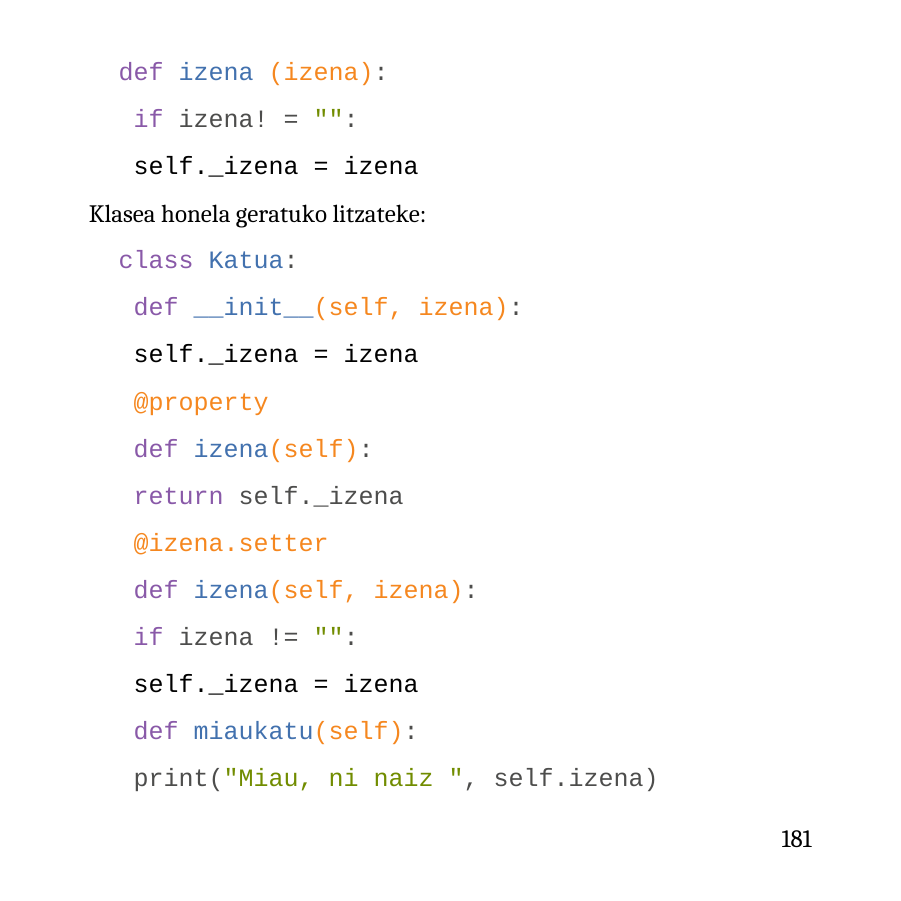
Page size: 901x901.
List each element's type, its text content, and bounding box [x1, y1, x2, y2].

text @izena.setter [118, 530, 811, 559]
text self._izena = izena [118, 342, 811, 370]
text if izena != "": [118, 624, 811, 653]
text def __init__(self, izena): [118, 295, 811, 323]
text return self._izena [118, 483, 811, 512]
text def miaukatu(self): [118, 719, 811, 747]
text print("Miau, ni naiz ", self.izena) [118, 766, 811, 794]
text class Katua: [118, 248, 811, 276]
text @property [118, 389, 811, 417]
text self._izena = izena [118, 153, 811, 182]
text Klasea honela geratuko litzateke: [89, 200, 811, 229]
text def izena(self, izena): [118, 577, 811, 606]
text def izena(self): [118, 436, 811, 464]
text if izena! = "": [118, 106, 811, 134]
text self._izena = izena [118, 672, 811, 700]
text def izena (izena): [118, 59, 811, 87]
